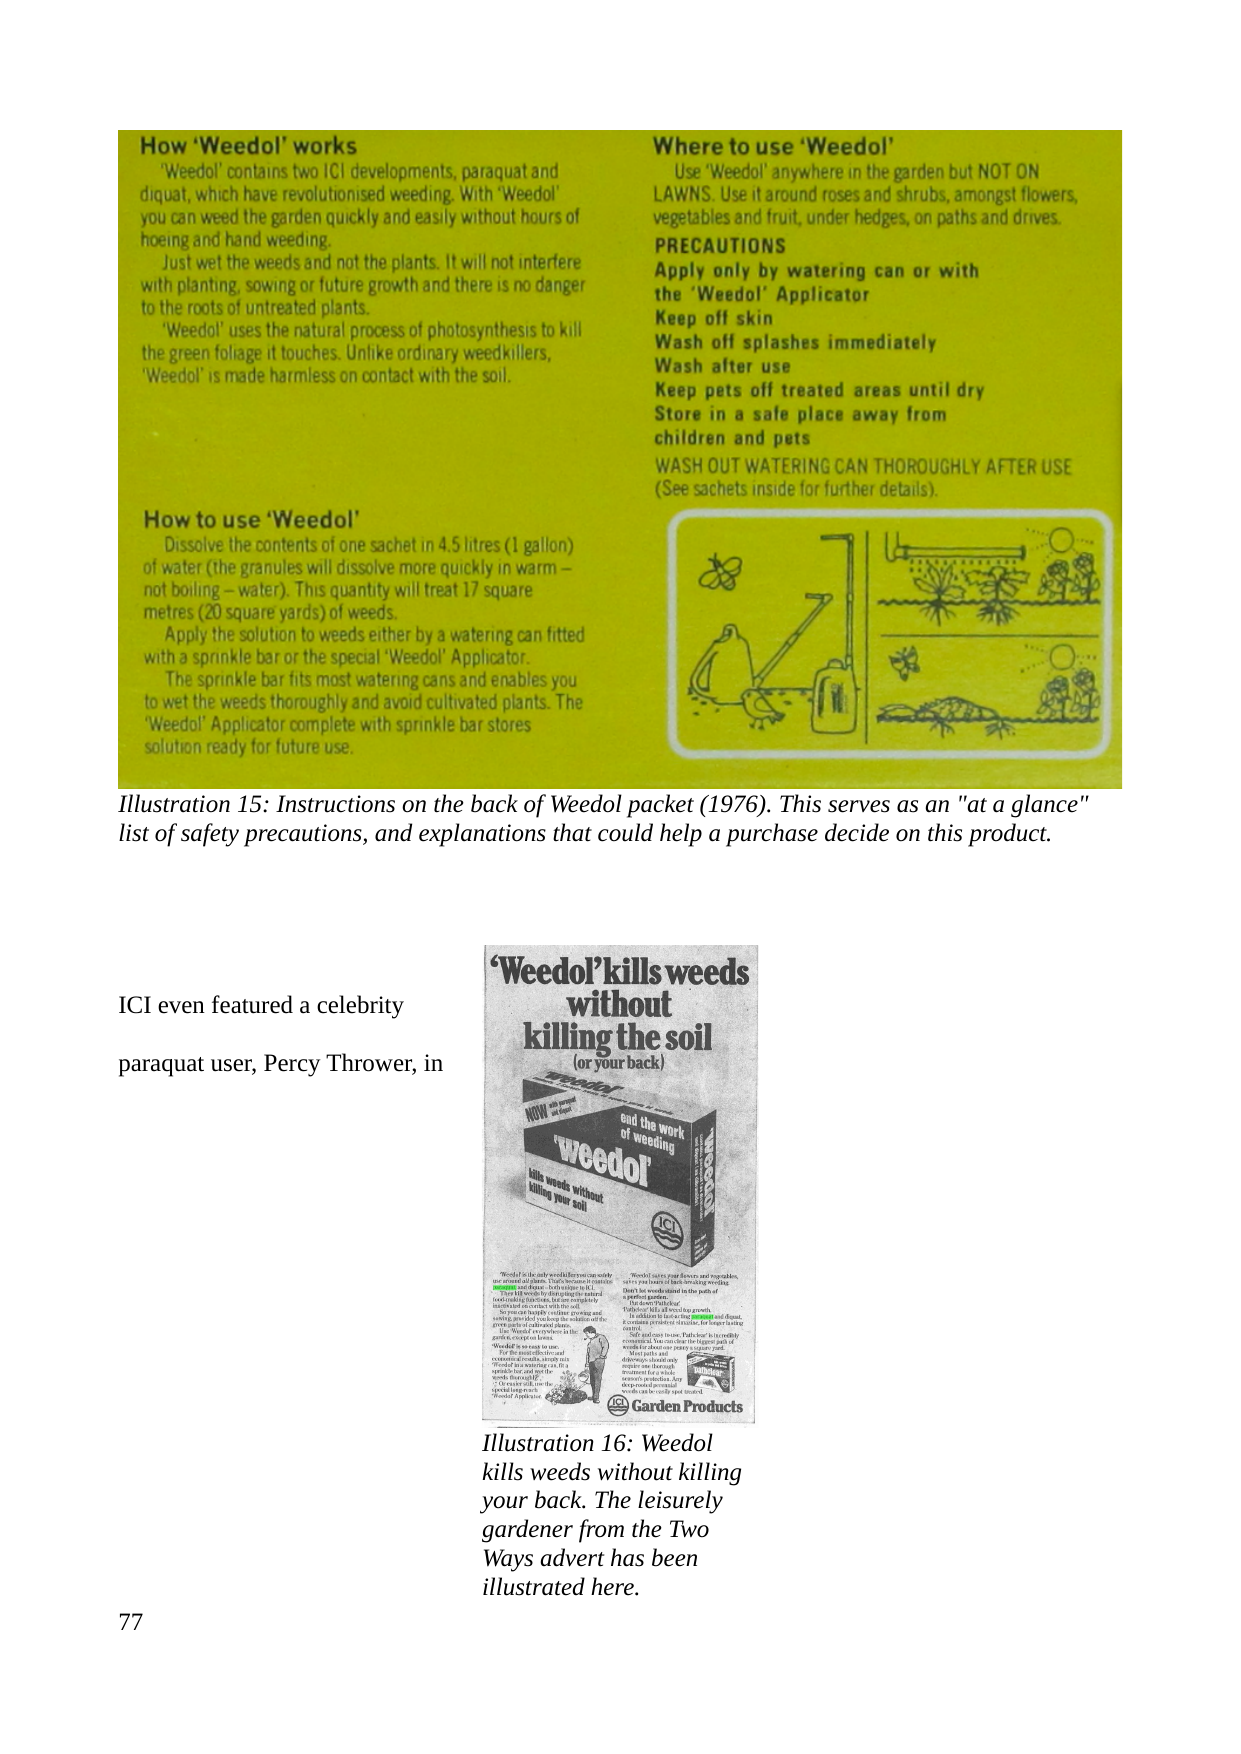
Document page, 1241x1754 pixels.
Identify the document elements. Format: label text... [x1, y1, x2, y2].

text ICI even featured a celebrity paraquat user, Percy Thrower, in [118, 990, 481, 1077]
text [759, 990, 1122, 1077]
text Illustration 15: Instructions on the back of Weedol packet (1976). This serves as an "at a glance" list of safety precautions, and explanations that could help a purchase decide on this product. [118, 789, 1122, 847]
text Illustration 16: Weedol kills weeds without killing your back. The leisurely gardener from the Two Ways advert has been illustrated here. [482, 1428, 758, 1600]
picture [481, 945, 759, 1428]
picture [118, 130, 1123, 789]
